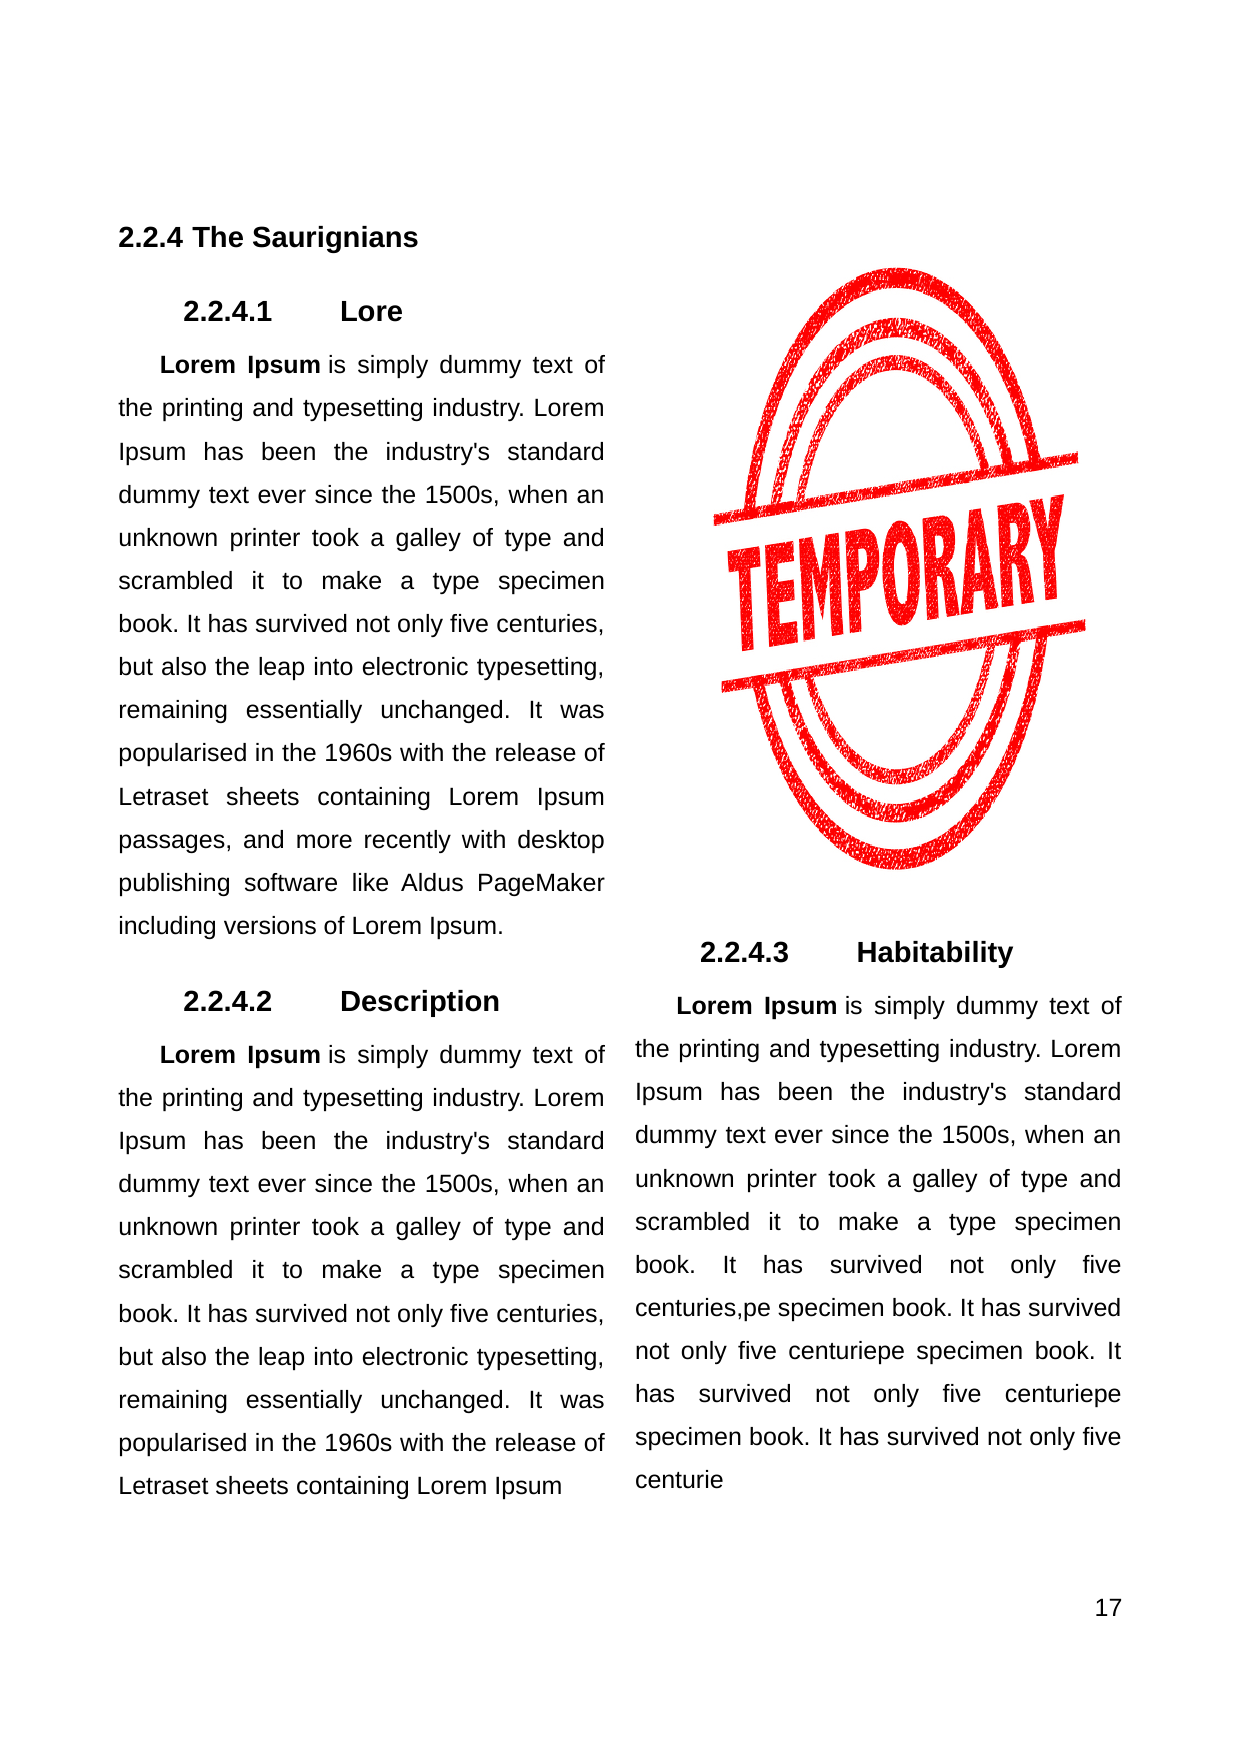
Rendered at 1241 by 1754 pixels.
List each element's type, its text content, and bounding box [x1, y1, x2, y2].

subtitle Habitability [635, 220, 1122, 968]
text Lorem Ipsum is simply dummy text of the printing and typesetting industry. Lorem Ipsum has been the industry's standard dummy text ever since the 1500s, when an unknown printer took a galley of type and scrambled it to make a type specimen book. It has survived not only five centuries, but also the leap into electronic typesetting, remaining essentially unchanged. It was popularised in the 1960s with the release of Letraset sheets containing Lorem Ipsum [118, 1040, 605, 1500]
text Lorem Ipsum is simply dummy text of the printing and typesetting industry. Lorem Ipsum has been the industry's standard dummy text ever since the 1500s, when an unknown printer took a galley of type and scrambled it to make a type specimen book. It has survived not only five centuries, but also the leap into electronic typesetting, remaining essentially unchanged. It was popularised in the 1960s with the release of Letraset sheets containing Lorem Ipsum passages, and more recently with desktop publishing software like Aldus PageMaker including versions of Lorem Ipsum. [118, 350, 605, 940]
text Lorem Ipsum is simply dummy text of the printing and typesetting industry. Lorem Ipsum has been the industry's standard dummy text ever since the 1500s, when an unknown printer took a galley of type and scrambled it to make a type specimen book. It has survived not only five centuries,pe specimen book. It has survived not only five centuriepe specimen book. It has survived not only five centuriepe specimen book. It has survived not only five centurie [635, 991, 1122, 1494]
picture [640, 235, 1138, 918]
subtitle Lore [118, 294, 605, 328]
subtitle Description [118, 983, 605, 1017]
subtitle The Saurignians [118, 220, 605, 254]
